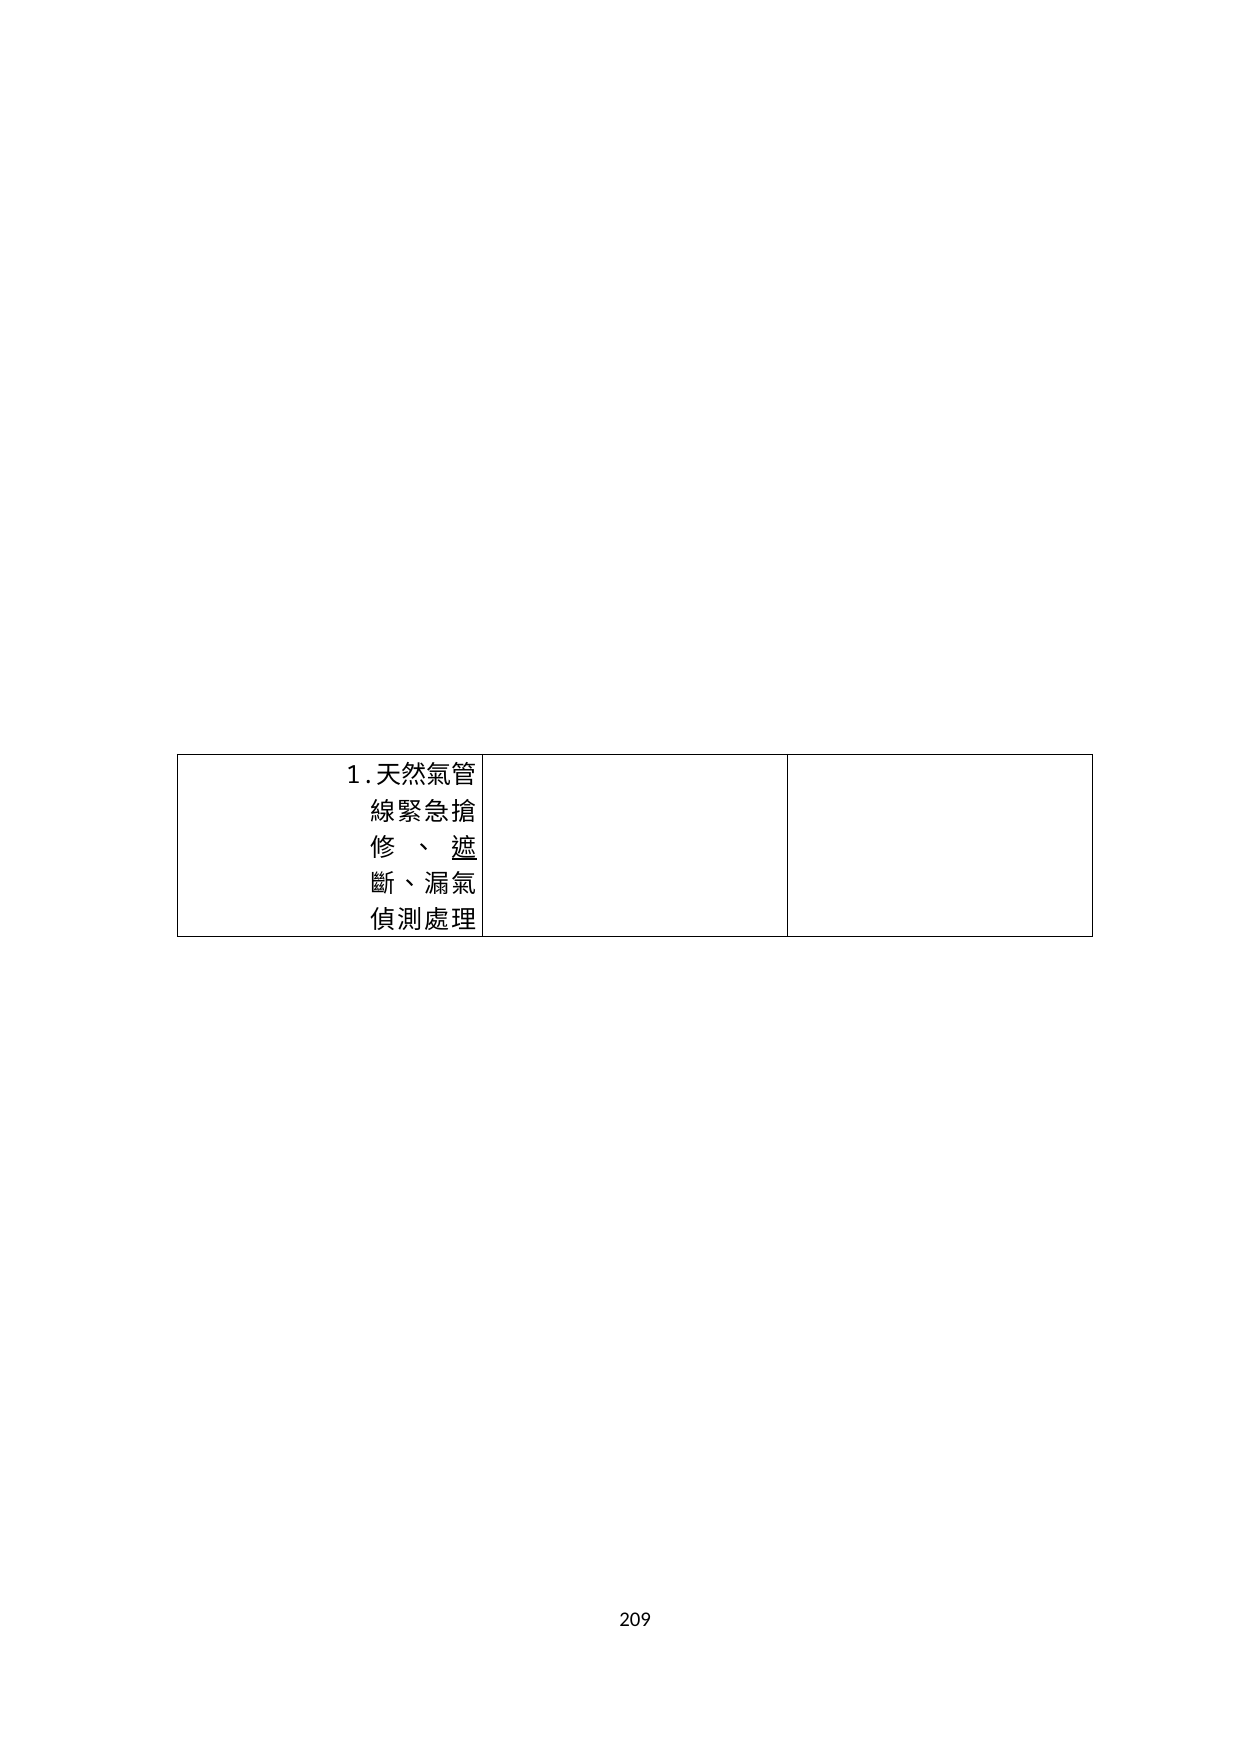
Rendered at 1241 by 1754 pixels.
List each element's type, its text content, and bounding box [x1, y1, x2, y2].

table_cell 1.天然氣管線緊急搶修、遮斷、漏氣偵測處理 [178, 755, 482, 936]
table_cell [788, 755, 1092, 936]
